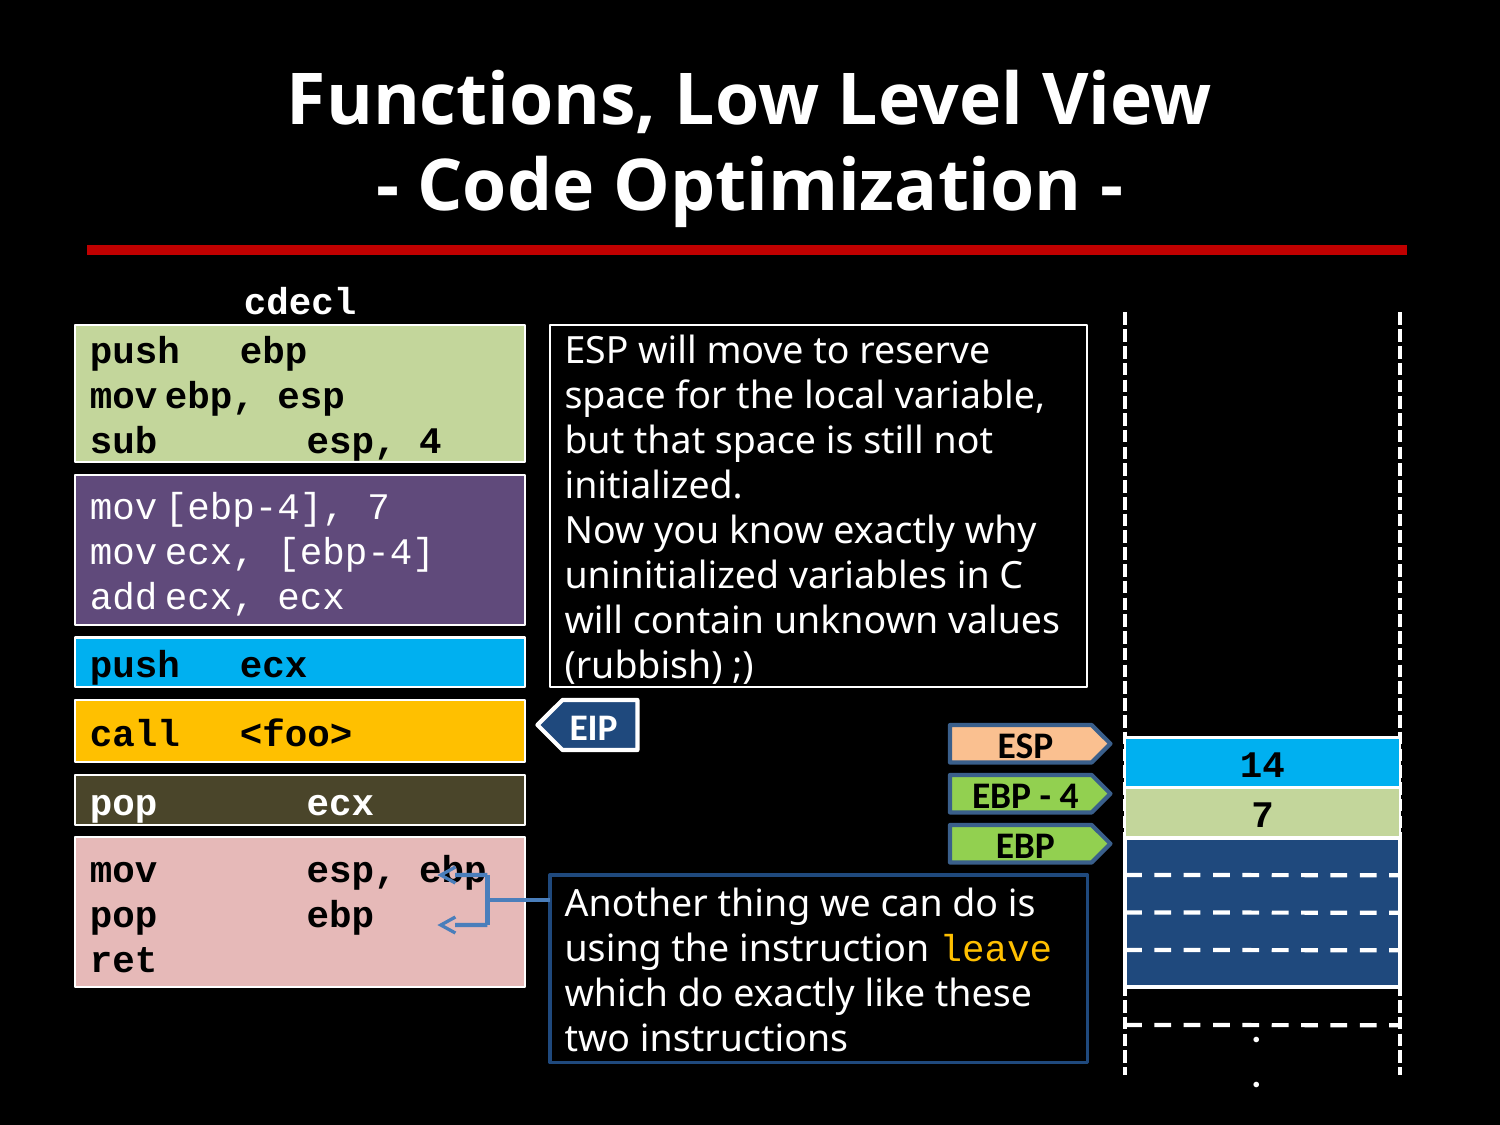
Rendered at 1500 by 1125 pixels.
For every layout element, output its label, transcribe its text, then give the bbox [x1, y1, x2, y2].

text_box Another thing we can do is using the instruction leave which do exactly like these two instructions [549, 875, 1088, 1063]
text_box cdecl [74, 275, 525, 325]
text_box call <foo> [74, 699, 525, 763]
text_box push ecx [74, 637, 525, 688]
text_box [1125, 838, 1400, 988]
text_box 14 [1125, 737, 1400, 788]
title Functions, Low Level View - Code Optimization - [75, 45, 1425, 233]
text_box ESP [949, 725, 1111, 763]
text_box mov [ebp-4], 7 mov ecx, [ebp-4] add ecx, ecx [74, 474, 525, 625]
text_box mov esp, ebp pop ebp ret [74, 837, 525, 988]
text_box pop ecx [74, 774, 525, 825]
text_box ESP will move to reserve space for the local variable, but that space is still not initialized. Now you know exactly why uninitialized variables in C will contain unknown values (rubbish) ;) [549, 324, 1088, 688]
text_box EBP - 4 [949, 774, 1111, 813]
text_box . . [1112, 1012, 1400, 1088]
text_box push ebp mov ebp, esp sub esp, 4 [74, 325, 525, 463]
text_box EBP [949, 825, 1111, 863]
text_box 7 [1125, 788, 1400, 838]
text_box EIP [537, 699, 638, 751]
